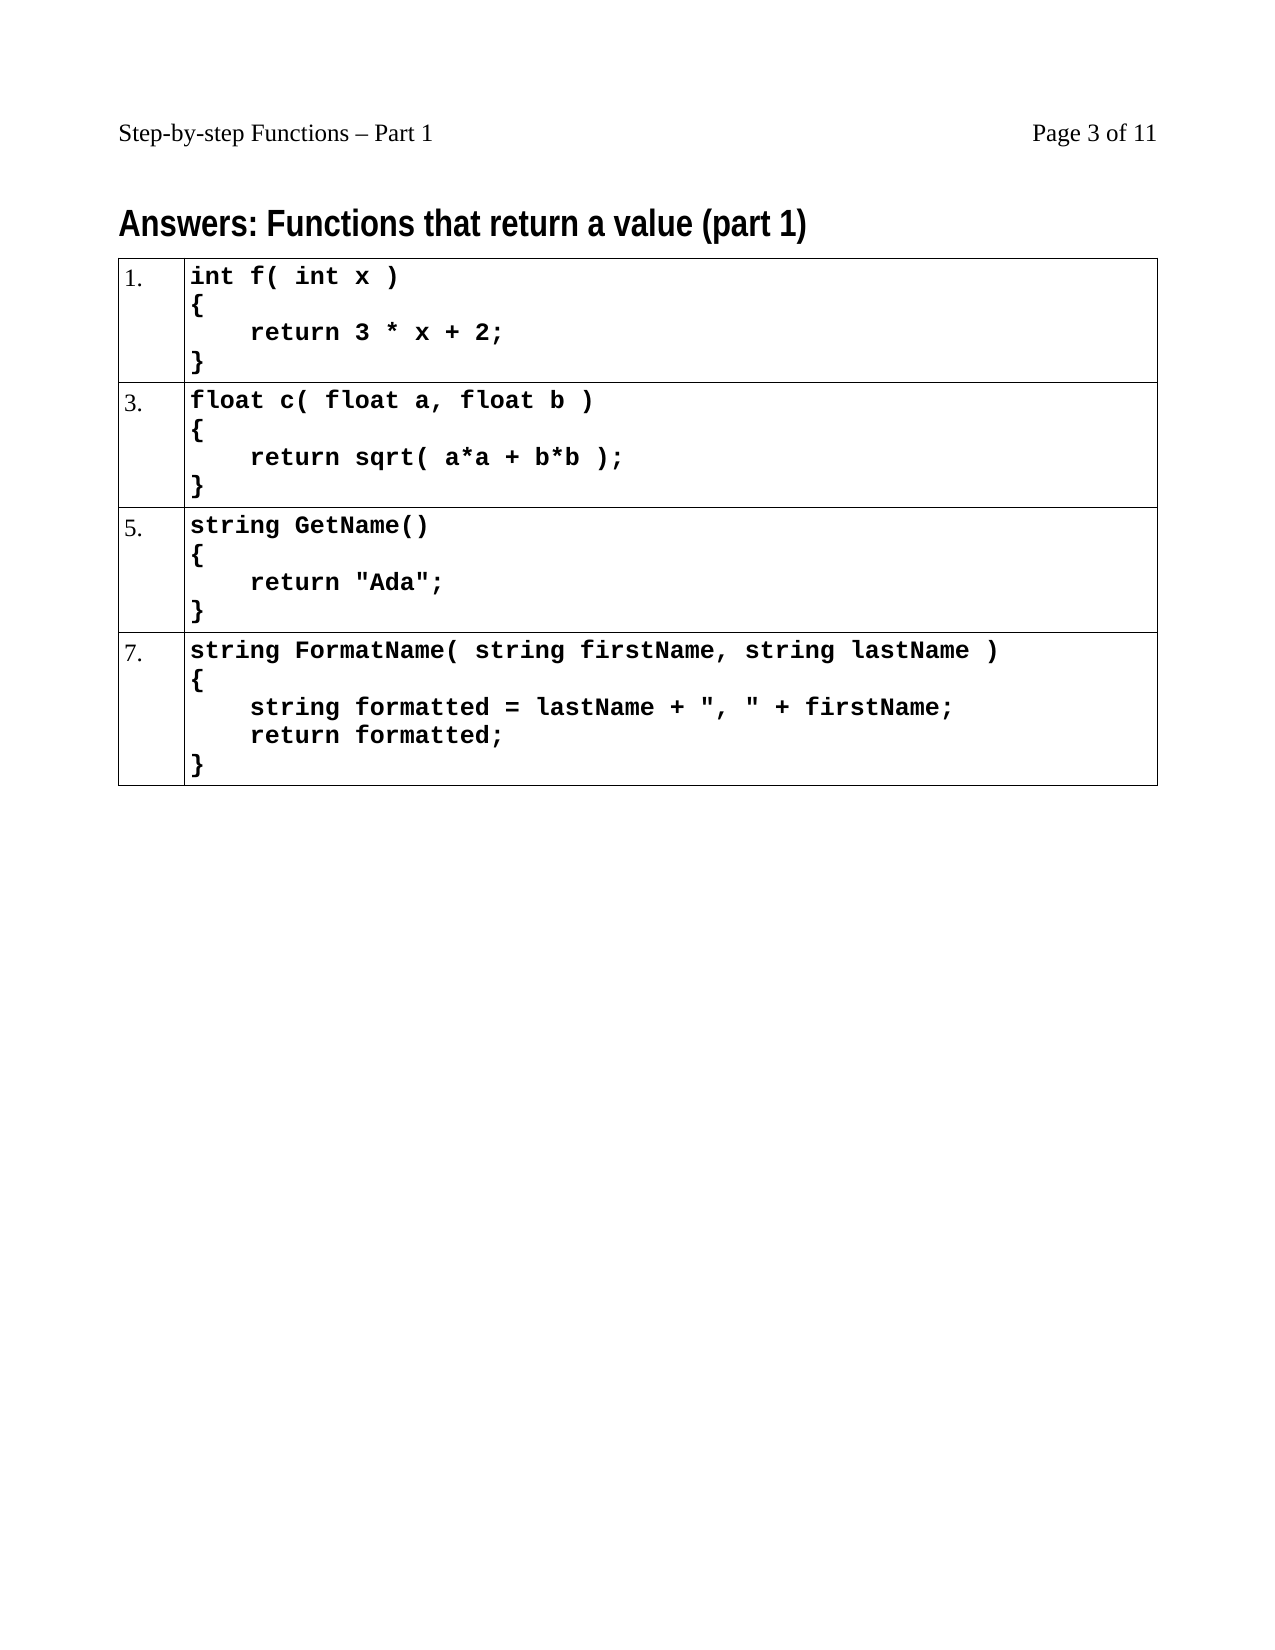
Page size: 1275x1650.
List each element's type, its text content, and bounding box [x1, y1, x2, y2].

table_cell 5. [119, 508, 184, 632]
table_cell 3. [119, 383, 184, 507]
table_cell float c( float a, float b ) { return sqrt( a*a + b*b ); } [185, 383, 1157, 507]
table_cell 7. [119, 633, 184, 785]
table_cell string FormatName( string firstName, string lastName ) { string formatted = lastName + ", " + firstName; return formatted; } [185, 633, 1157, 785]
table_cell string GetName() { return "Ada"; } [185, 508, 1157, 632]
subtitle Answers: Functions that return a value (part 1) [118, 201, 1157, 245]
table_header 1. [119, 259, 184, 382]
table_header int f( int x ) { return 3 * x + 2; } [185, 259, 1157, 382]
